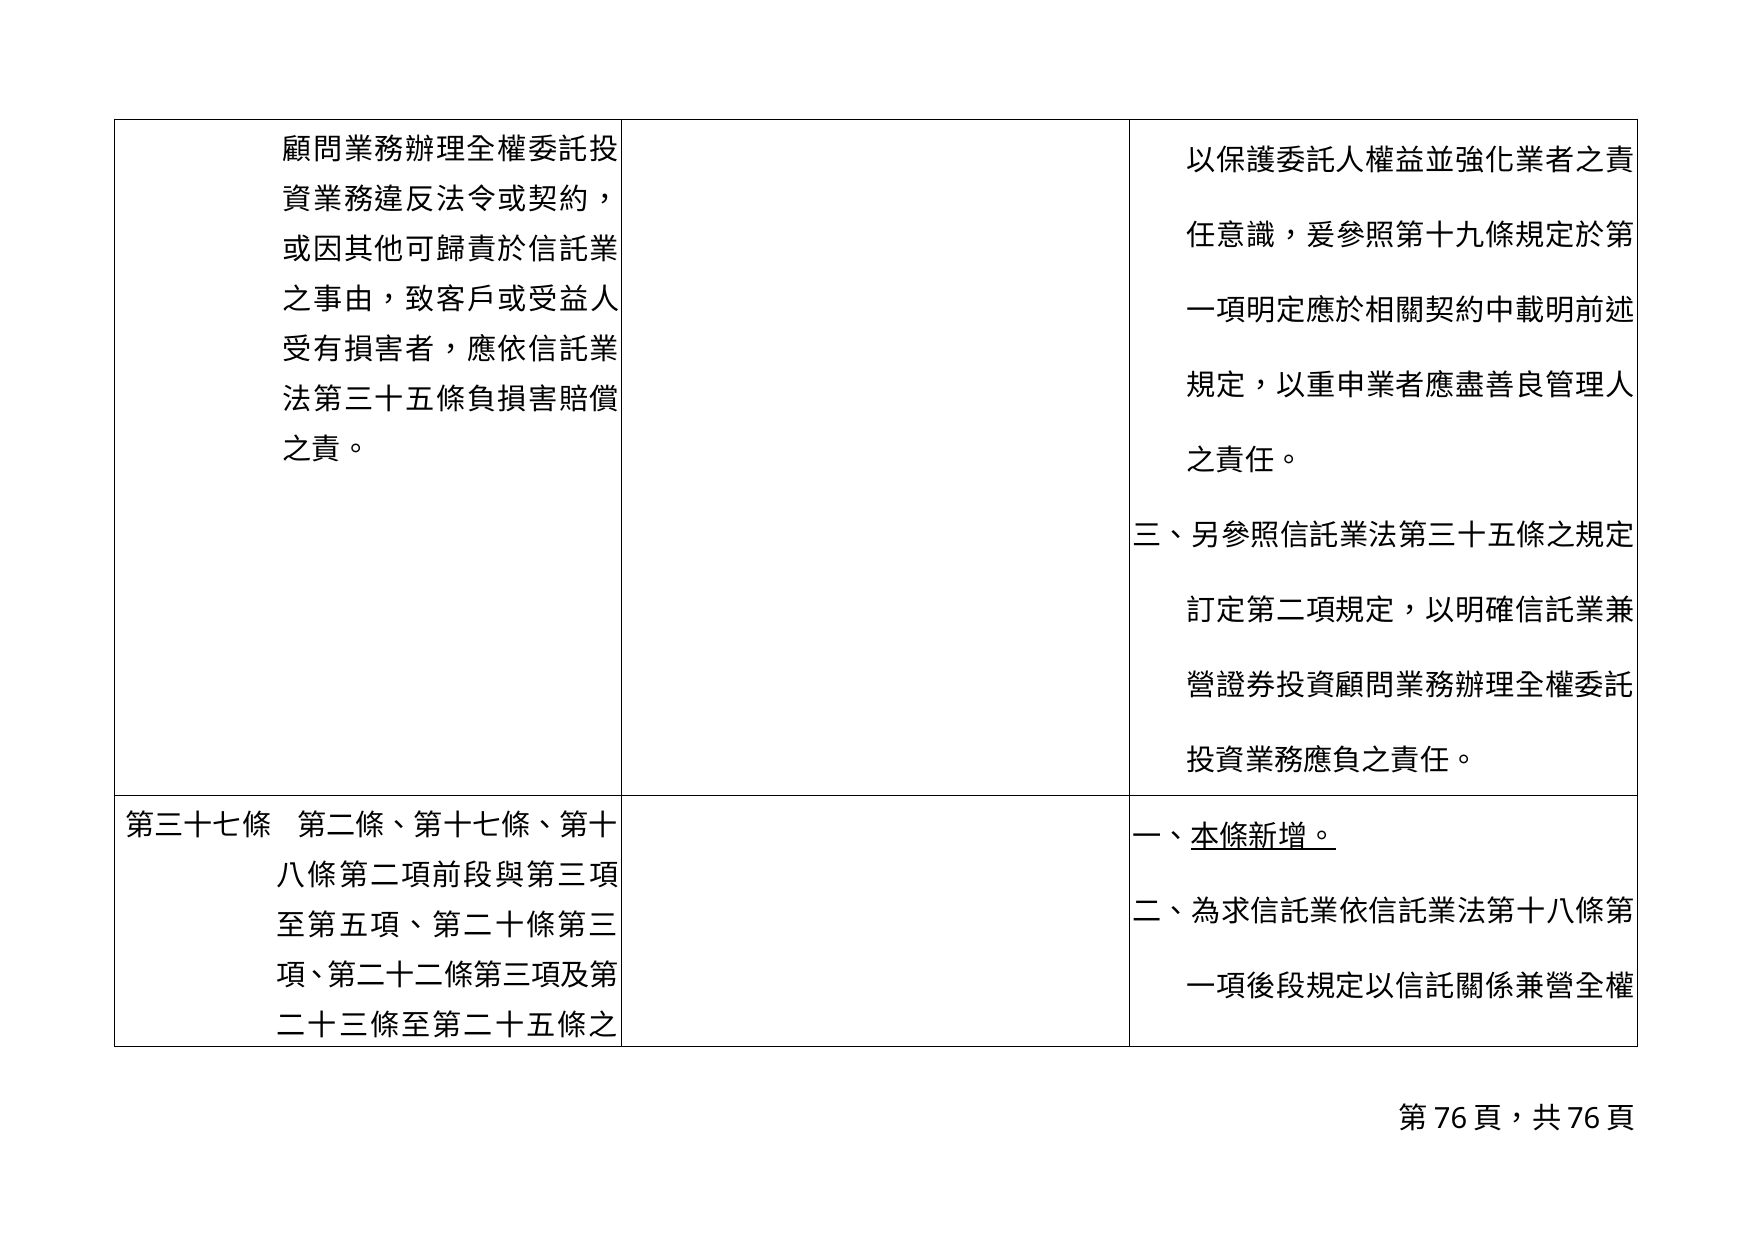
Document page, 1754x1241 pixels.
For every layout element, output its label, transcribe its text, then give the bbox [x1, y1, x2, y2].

table_cell 顧問業務辦理全權委託投資業務違反法令或契約，或因其他可歸責於信託業之事由，致客戶或受益人受有損害者，應依信託業法第三十五條負損害賠償之責。 [115, 120, 621, 795]
table_cell 以保護委託人權益並強化業者之責任意識，爰參照第十九條規定於第一項明定應於相關契約中載明前述規定，以重申業者應盡善良管理人之責任。 三、另參照信託業法第三十五條之規定訂定第二項規定，以明確信託業兼營證券投資顧問業務辦理全權委託投資業務應負之責任。 [1130, 120, 1637, 795]
table_cell [622, 796, 1129, 1046]
table_cell 一、本條新增。 二、為求信託業依信託業法第十八條第一項後段規定以信託關係兼營全權 [1130, 796, 1637, 1046]
table_cell 第三十七條 第二條、第十七條、第十八條第二項前段與第三項至第五項、第二十條第三項、第二十二條第三項及第二十三條至第二十五條之 [115, 796, 621, 1046]
table_cell [622, 120, 1129, 795]
